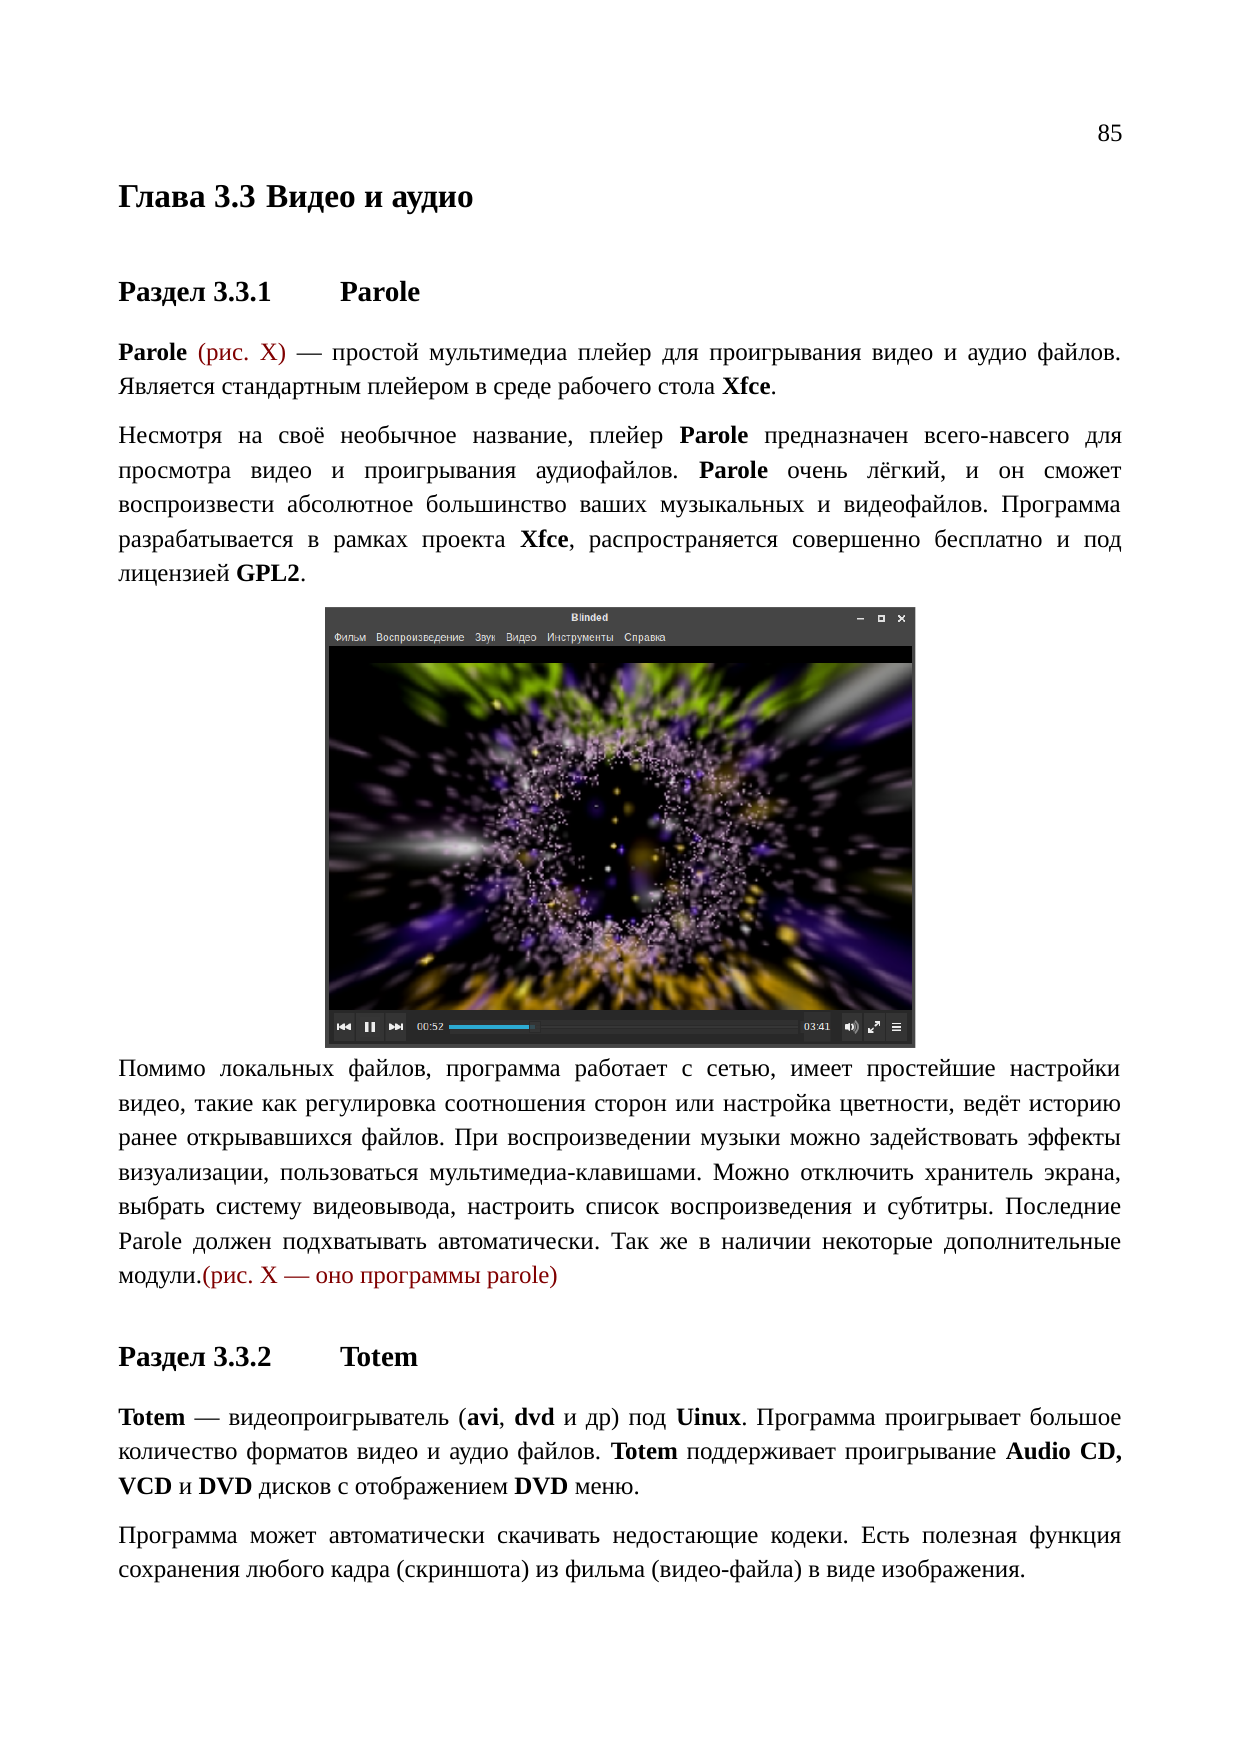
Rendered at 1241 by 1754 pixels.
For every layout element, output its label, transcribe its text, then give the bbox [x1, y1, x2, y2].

subtitle Totem [118, 1339, 1122, 1372]
text Программа может автоматически скачивать недостающие кодеки. Есть полезная функция сохранения любого кадра (скриншота) из фильма (видео-файла) в виде изображения. [118, 1520, 1122, 1583]
text Parole (рис. Х) — простой мультимедиа плейер для проигрывания видео и аудио файлов. Является стандартным плейером в среде рабочего стола Xfce. [118, 337, 1122, 400]
text Totem — видеопроигрыватель (avi, dvd и др) под Uinux. Программа проигрывает большое количество форматов видео и аудио файлов. Totem поддерживает проигрывание Audio CD, VCD и DVD дисков с отображением DVD меню. [118, 1402, 1122, 1499]
text Несмотря на своё необычное название, плейер Parole предназначен всего-навсего для просмотра видео и проигрывания аудиофайлов. Parole очень лёгкий, и он сможет воспроизвести абсолютное большинство ваших музыкальных и видеофайлов. Программа разрабатывается в рамках проекта Xfce, распространяется совершенно бесплатно и под лицензией GPL2. [118, 420, 1122, 587]
subtitle Видео и аудио [118, 176, 1122, 215]
picture [325, 607, 916, 1048]
subtitle Parole [118, 274, 1122, 307]
text Помимо локальных файлов, программа работает с сетью, имеет простейшие настройки видео, такие как регулировка соотношения сторон или настройка цветности, ведёт историю ранее открывавшихся файлов. При воспроизведении музыки можно задействовать эффекты визуализации, пользоваться мультимедиа-клавишами. Можно отключить хранитель экрана, выбрать систему видеовывода, настроить список воспроизведения и субтитры. Последние Parole должен подхватывать автоматически. Так же в наличии некоторые дополнительные модули.(рис. Х — оно программы parole) [118, 1048, 1122, 1289]
